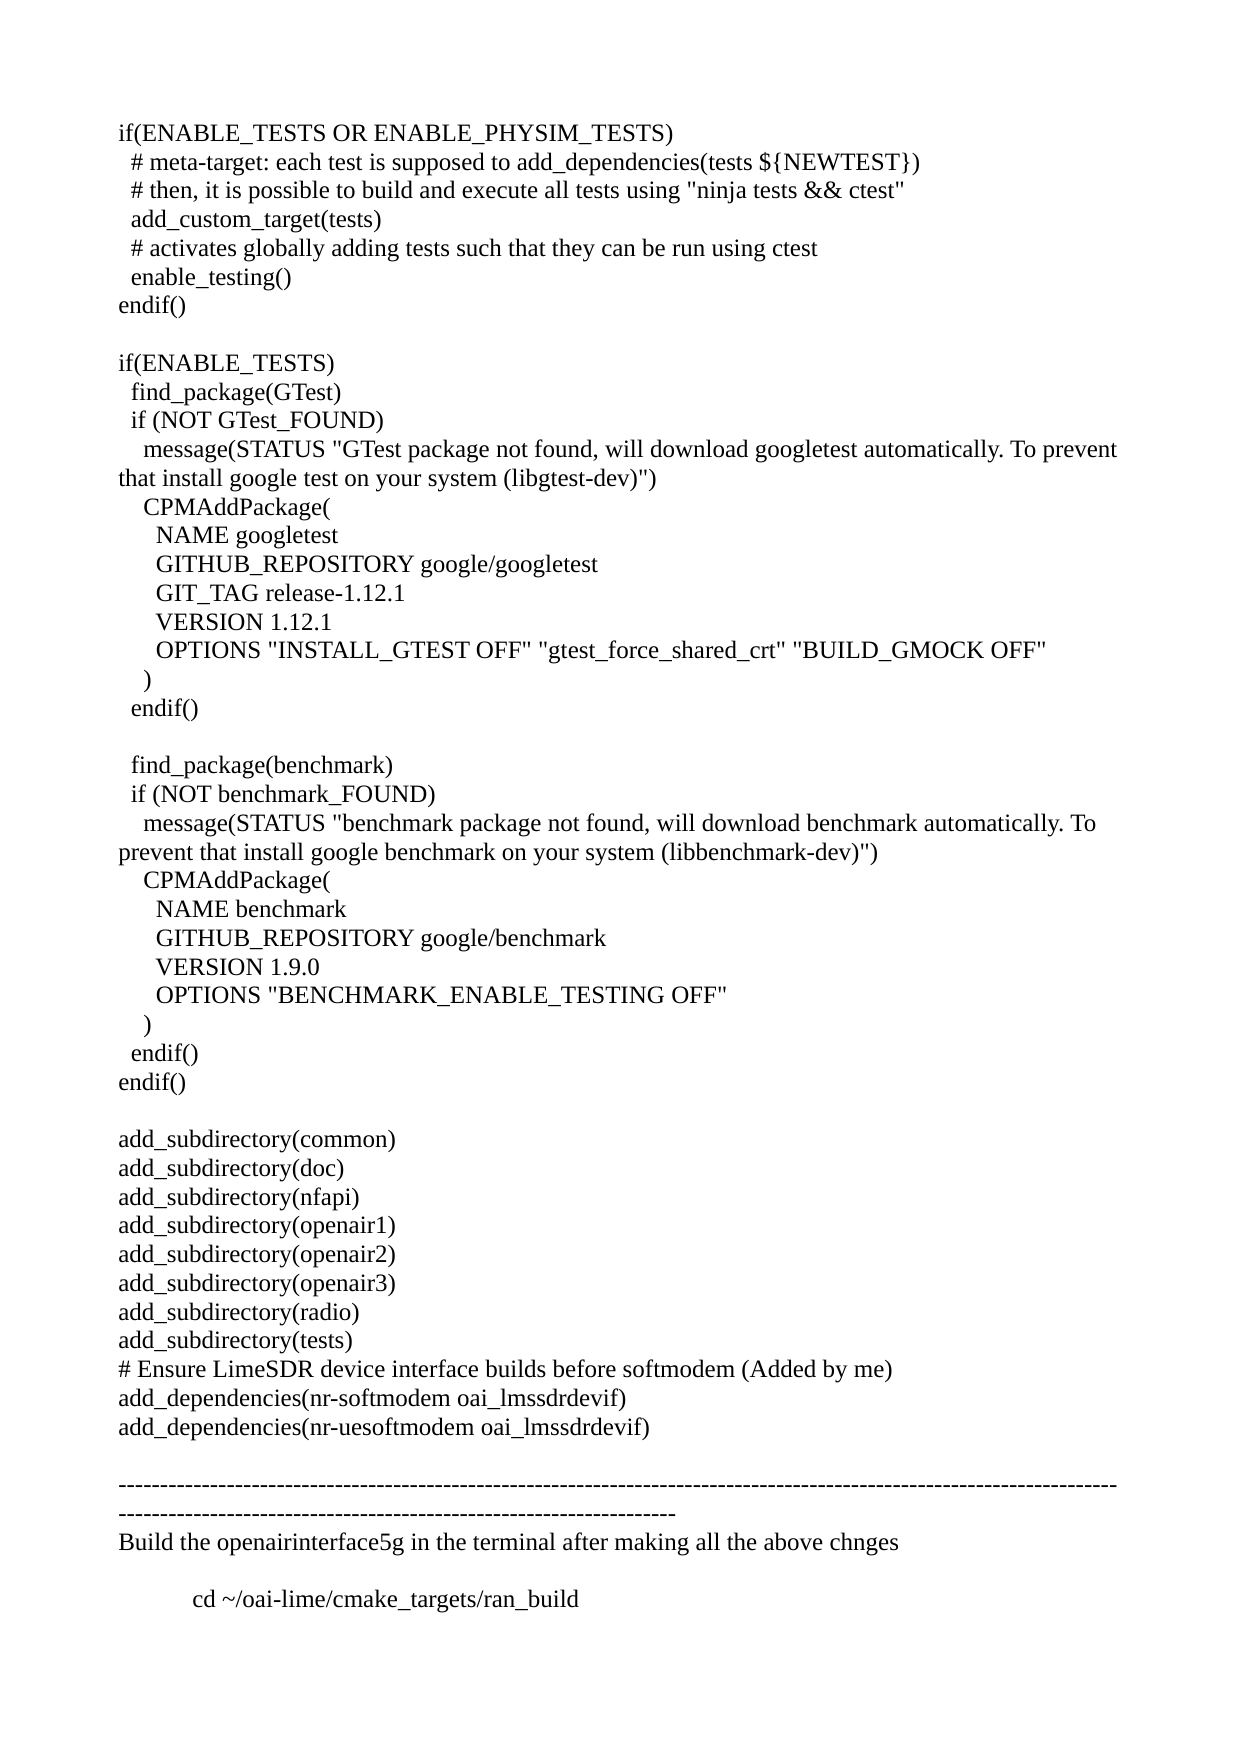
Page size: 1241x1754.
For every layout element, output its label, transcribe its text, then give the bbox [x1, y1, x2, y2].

text find_package(benchmark) [118, 751, 1122, 779]
text VERSION 1.12.1 [118, 607, 1122, 636]
text endif() [118, 1067, 1122, 1096]
text endif() [118, 693, 1122, 722]
text add_dependencies(nr-softmodem oai_lmssdrdevif) [118, 1383, 1122, 1412]
text ) [118, 1009, 1122, 1038]
text add_custom_target(tests) [118, 204, 1122, 233]
text add_subdirectory(doc) [118, 1153, 1122, 1182]
text NAME benchmark [118, 894, 1122, 923]
text OPTIONS "INSTALL_GTEST OFF" "gtest_force_shared_crt" "BUILD_GMOCK OFF" [118, 636, 1122, 664]
text add_subdirectory(tests) [118, 1326, 1122, 1354]
text VERSION 1.9.0 [118, 952, 1122, 981]
text GITHUB_REPOSITORY google/googletest [118, 549, 1122, 578]
text if(ENABLE_TESTS OR ENABLE_PHYSIM_TESTS) [118, 118, 1122, 147]
text ) [118, 664, 1122, 693]
text if (NOT GTest_FOUND) [118, 406, 1122, 434]
text message(STATUS "GTest package not found, will download googletest automatically. To prevent that install google test on your system (libgtest-dev)") [118, 434, 1122, 492]
text # activates globally adding tests such that they can be run using ctest [118, 233, 1122, 262]
text add_subdirectory(common) [118, 1124, 1122, 1153]
text OPTIONS "BENCHMARK_ENABLE_TESTING OFF" [118, 981, 1122, 1009]
text CPMAddPackage( [118, 866, 1122, 894]
text add_subdirectory(openair3) [118, 1268, 1122, 1297]
text add_subdirectory(radio) [118, 1297, 1122, 1326]
text GITHUB_REPOSITORY google/benchmark [118, 923, 1122, 952]
text find_package(GTest) [118, 377, 1122, 406]
text # meta-target: each test is supposed to add_dependencies(tests ${NEWTEST}) [118, 147, 1122, 176]
text # Ensure LimeSDR device interface builds before softmodem (Added by me) [118, 1354, 1122, 1383]
text CPMAddPackage( [118, 492, 1122, 521]
text GIT_TAG release-1.12.1 [118, 578, 1122, 607]
text if(ENABLE_TESTS) [118, 348, 1122, 377]
text add_subdirectory(openair2) [118, 1239, 1122, 1268]
text Build the openairinterface5g in the terminal after making all the above chnges [118, 1527, 1122, 1556]
text cd ~/oai-lime/cmake_targets/ran_build [118, 1584, 1122, 1613]
text endif() [118, 291, 1122, 319]
text ------------------------------------------------------------------------------------------------------------------------------------------------------------------------------------------- [118, 1469, 1122, 1527]
text if (NOT benchmark_FOUND) [118, 779, 1122, 808]
text endif() [118, 1038, 1122, 1067]
text add_subdirectory(openair1) [118, 1211, 1122, 1239]
text add_dependencies(nr-uesoftmodem oai_lmssdrdevif) [118, 1412, 1122, 1441]
text add_subdirectory(nfapi) [118, 1182, 1122, 1211]
text enable_testing() [118, 262, 1122, 291]
text message(STATUS "benchmark package not found, will download benchmark automatically. To prevent that install google benchmark on your system (libbenchmark-dev)") [118, 808, 1122, 866]
text NAME googletest [118, 521, 1122, 549]
text # then, it is possible to build and execute all tests using "ninja tests && ctest" [118, 176, 1122, 204]
